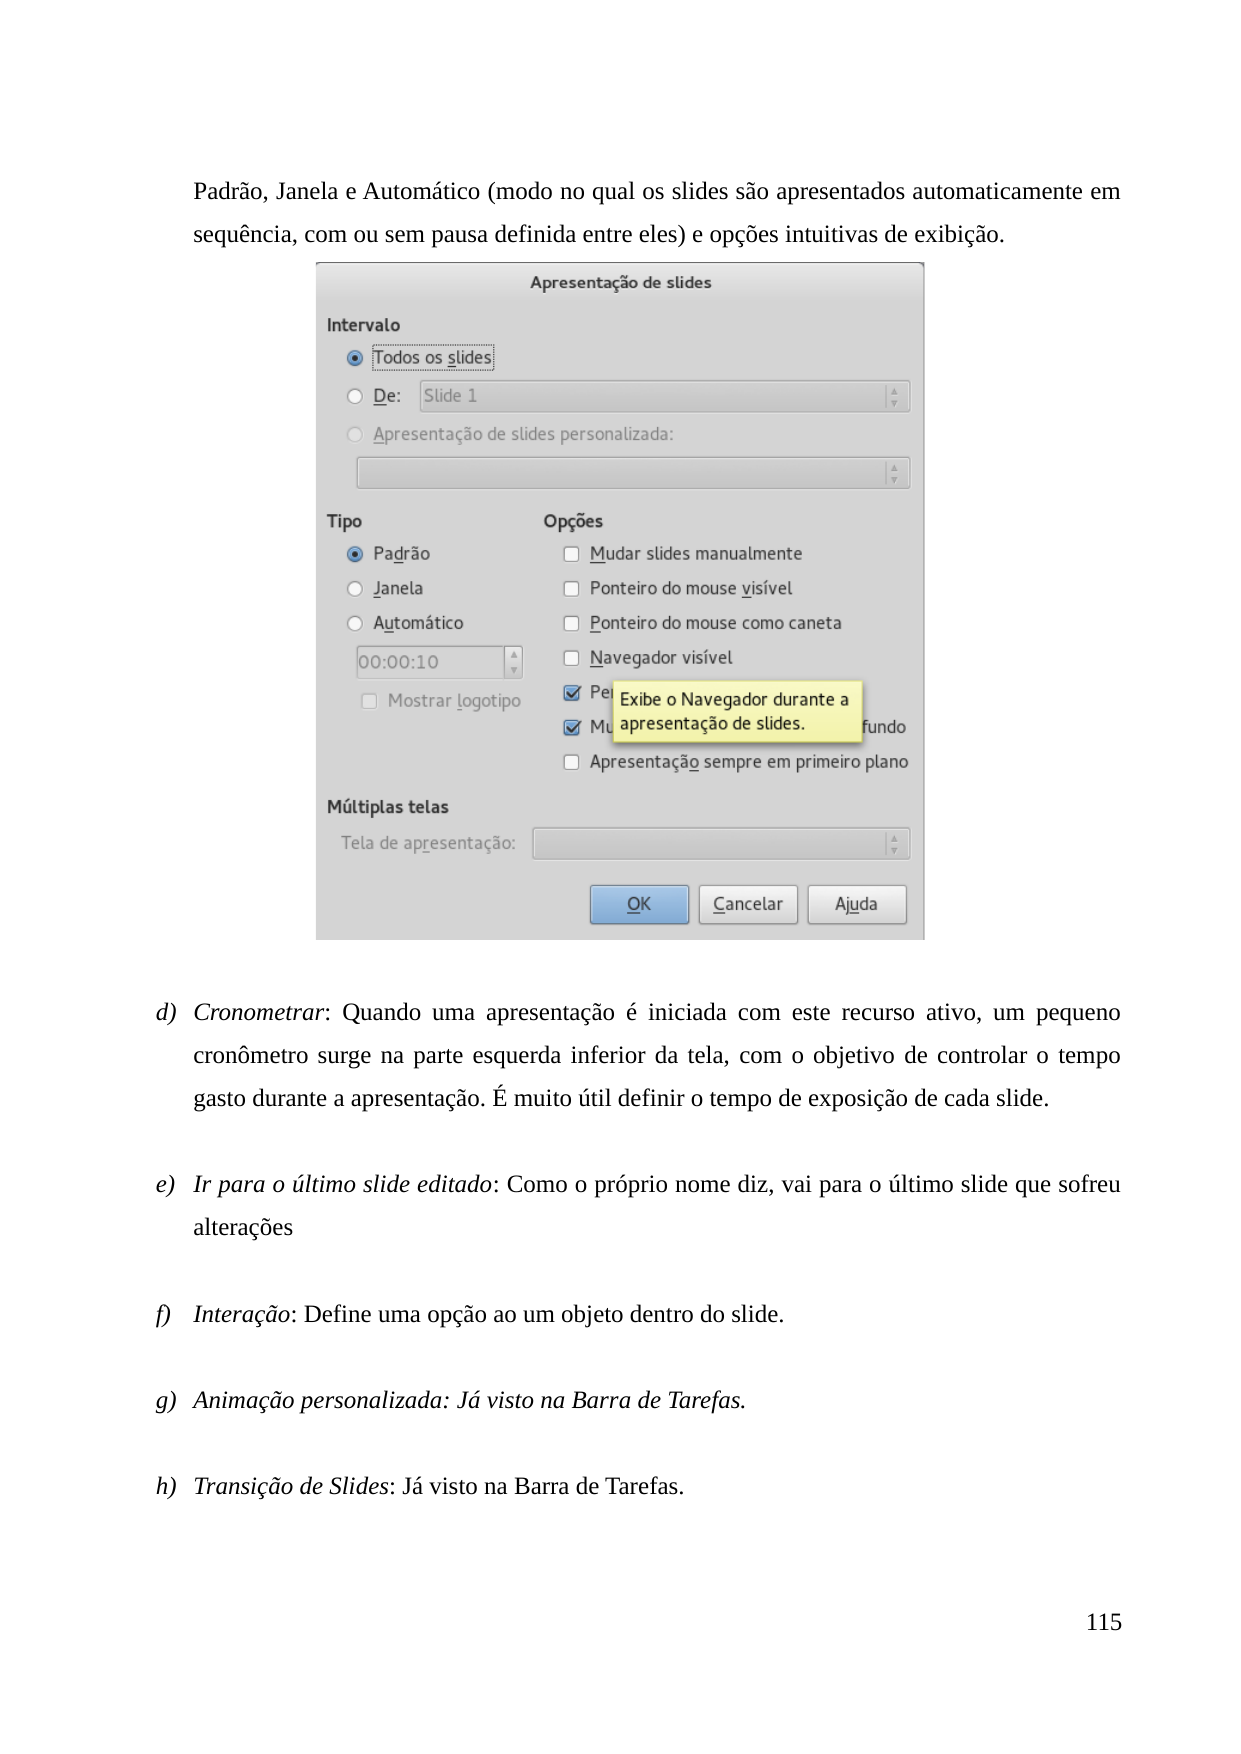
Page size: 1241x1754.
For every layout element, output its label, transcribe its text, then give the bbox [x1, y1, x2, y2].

list Interação: Define uma opção ao um objeto dentro do slide. [156, 1299, 1122, 1327]
list Padrão, Janela e Automático (modo no qual os slides são apresentados automaticamente em sequência, com ou sem pausa definida entre eles) e opções intuitivas de exibição. [156, 176, 1122, 248]
list Transição de Slides: Já visto na Barra de Tarefas. [156, 1471, 1122, 1500]
list Animação personalizada: Já visto na Barra de Tarefas. [156, 1385, 1122, 1414]
list Ir para o último slide editado: Como o próprio nome diz, vai para o último slide que sofreu alterações [156, 1169, 1122, 1241]
picture [315, 262, 925, 940]
list Cronometrar: Quando uma apresentação é iniciada com este recurso ativo, um pequeno cronômetro surge na parte esquerda inferior da tela, com o objetivo de controlar o tempo gasto durante a apresentação. É muito útil definir o tempo de exposição de cada slide. [156, 997, 1122, 1112]
